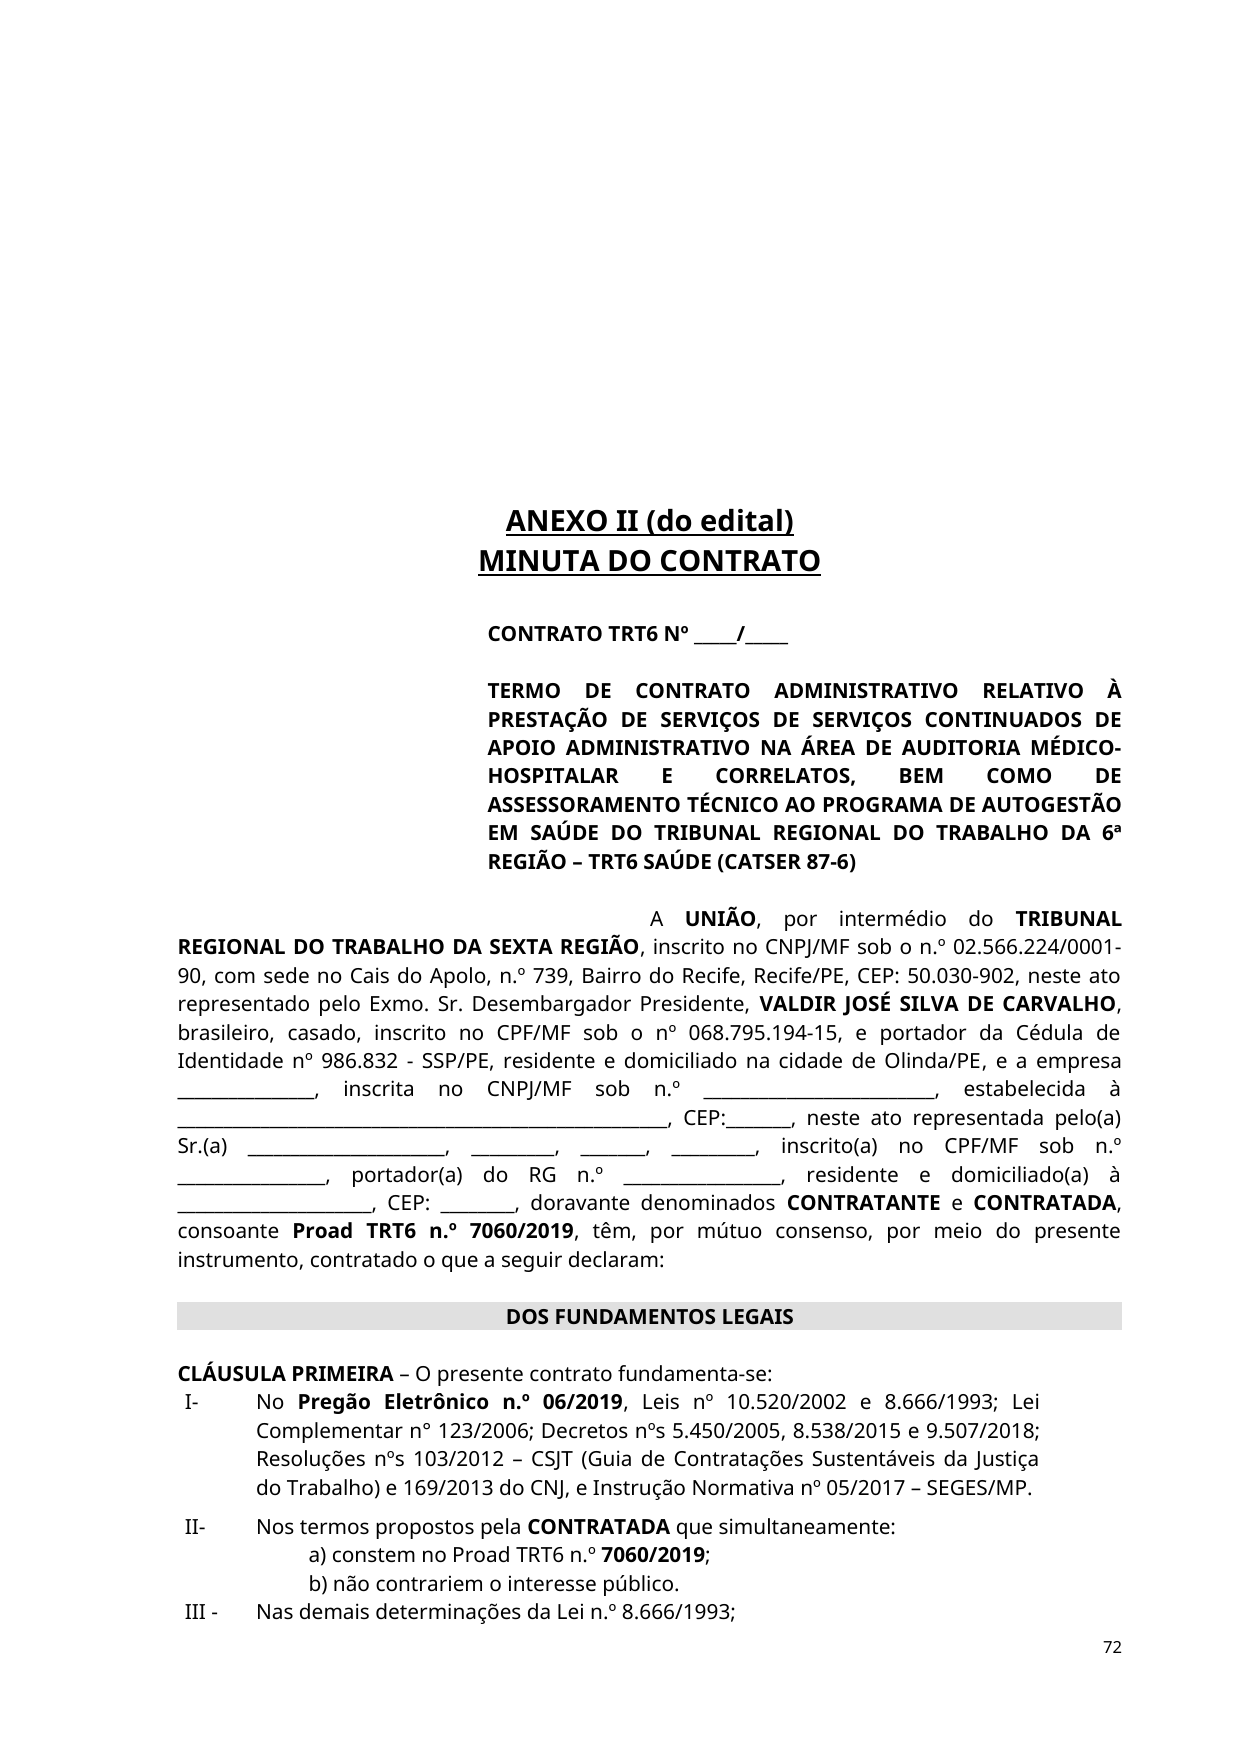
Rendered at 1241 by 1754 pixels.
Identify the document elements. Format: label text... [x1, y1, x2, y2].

table_cell Nos termos propostos pela CONTRATADA que simultaneamente: [249, 1512, 1048, 1540]
table_header No Pregão Eletrônico n.º 06/2019, Leis nº 10.520/2002 e 8.666/1993; Lei Complementar n° 123/2006; Decretos nºs 5.450/2005, 8.538/2015 e 9.507/2018; Resoluções nºs 103/2012 – CSJT (Guia de Contratações Sustentáveis da Justiça do Trabalho) e 169/2013 do CNJ, e Instrução Normativa nº 05/2017 – SEGES/MP. [249, 1387, 1048, 1512]
text CONTRATO TRT6 Nº _____/_____ [487, 619, 1122, 648]
subtitle DOS FUNDAMENTOS LEGAIS [177, 1302, 1122, 1330]
table_cell [177, 1540, 308, 1569]
table_cell Nas demais determinações da Lei n.º 8.666/1993; [249, 1597, 1048, 1626]
table_cell b) não contrariem o interesse público. [308, 1569, 1048, 1597]
text TERMO DE CONTRATO ADMINISTRATIVO RELATIVO À PRESTAÇÃO DE SERVIÇOS DE SERVIÇOS CONTINUADOS DE APOIO ADMINISTRATIVO NA ÁREA DE AUDITORIA MÉDICO-HOSPITALAR E CORRELATOS, BEM COMO DE ASSESSORAMENTO TÉCNICO AO PROGRAMA DE AUTOGESTÃO EM SAÚDE DO TRIBUNAL REGIONAL DO TRABALHO DA 6ª REGIÃO – TRT6 SAÚDE (CATSER 87-6) [487, 676, 1122, 875]
text ANEXO II (do edital) [177, 500, 1122, 540]
table_cell II- [177, 1512, 248, 1540]
table_header I- [177, 1387, 248, 1512]
table_cell III - [177, 1597, 248, 1626]
text MINUTA DO CONTRATO [177, 540, 1122, 580]
table_cell [177, 1569, 308, 1597]
text A UNIÃO, por intermédio do TRIBUNAL REGIONAL DO TRABALHO DA SEXTA REGIÃO, inscrito no CNPJ/MF sob o n.º 02.566.224/0001-90, com sede no Cais do Apolo, n.º 739, Bairro do Recife, Recife/PE, CEP: 50.030-902, neste ato representado pelo Exmo. Sr. Desembargador Presidente, VALDIR JOSÉ SILVA DE CARVALHO, brasileiro, casado, inscrito no CPF/MF sob o nº 068.795.194-15, e portador da Cédula de Identidade nº 986.832 - SSP/PE, residente e domiciliado na cidade de Olinda/PE, e a empresa ________________, inscrita no CNPJ/MF sob n.º _________________________, estabelecida à _____________________________________________________, CEP:_______, neste ato representada pelo(a) Sr.(a) _______________________, _________, _______, _________, inscrito(a) no CPF/MF sob n.º ________________, portador(a) do RG n.º _________________, residente e domiciliado(a) à _____________________, CEP: ________, doravante denominados CONTRATANTE e CONTRATADA, consoante Proad TRT6 n.º 7060/2019, têm, por mútuo consenso, por meio do presente instrumento, contratado o que a seguir declaram: [177, 904, 1122, 1273]
text CLÁUSULA PRIMEIRA – O presente contrato fundamenta-se: [177, 1359, 1122, 1387]
table_cell a) constem no Proad TRT6 n.º 7060/2019; [308, 1540, 1048, 1569]
